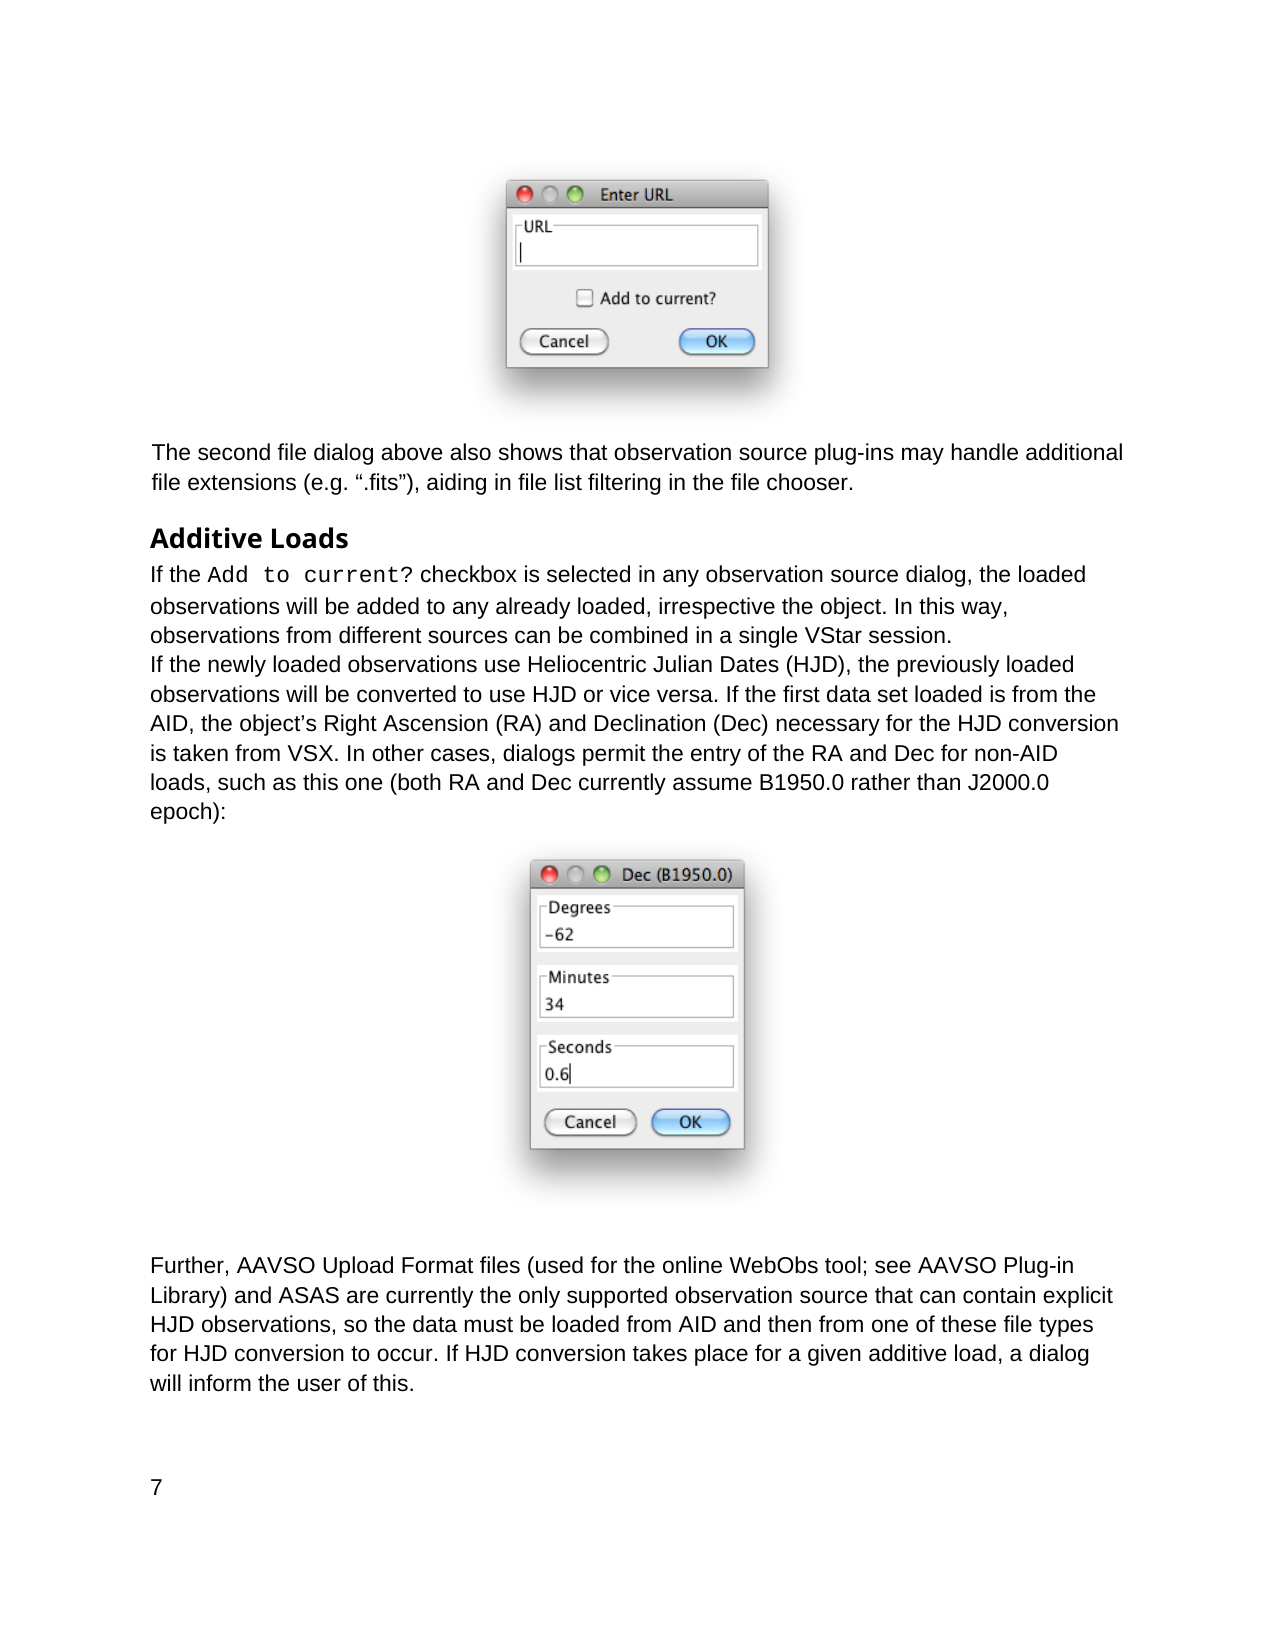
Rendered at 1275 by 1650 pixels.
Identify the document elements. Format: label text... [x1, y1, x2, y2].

text Further, AAVSO Upload Format files (used for the online WebObs tool; see AAVSO Plug-in Library) and ASAS are currently the only supported observation source that can contain explicit HJD observations, so the data must be loaded from AID and then from one of these file types for HJD conversion to occur. If HJD conversion takes place for a given additive load, a dialog will inform the user of this. [150, 1253, 1125, 1396]
picture [481, 828, 794, 1220]
text If the Add to current? checkbox is selected in any observation source dialog, the loaded observations will be added to any already loaded, irrespective the object. In this way, observations from different sources can be combined in a single VStar session. [150, 562, 1125, 648]
text If the newly loaded observations use Heliocentric Julian Dates (HJD), the previously loaded observations will be converted to use HJD or vice versa. If the first data set loaded is from the AID, the object’s Right Ascension (RA) and Declination (Dec) necessary for the HJD conversion is taken from VSX. In other cases, dialogs permit the entry of the RA and Dec for non-AID loads, such as this one (both RA and Dec currently assume B1950.0 rather than J2000.0 epoch): [150, 652, 1125, 824]
subtitle Additive Loads [150, 519, 1125, 556]
subtitle The second file dialog above also shows that observation source plug-ins may handle additional file extensions (e.g. “.fits”), aiding in file list filtering in the file chooser. [151, 437, 1125, 495]
picture [459, 150, 816, 437]
